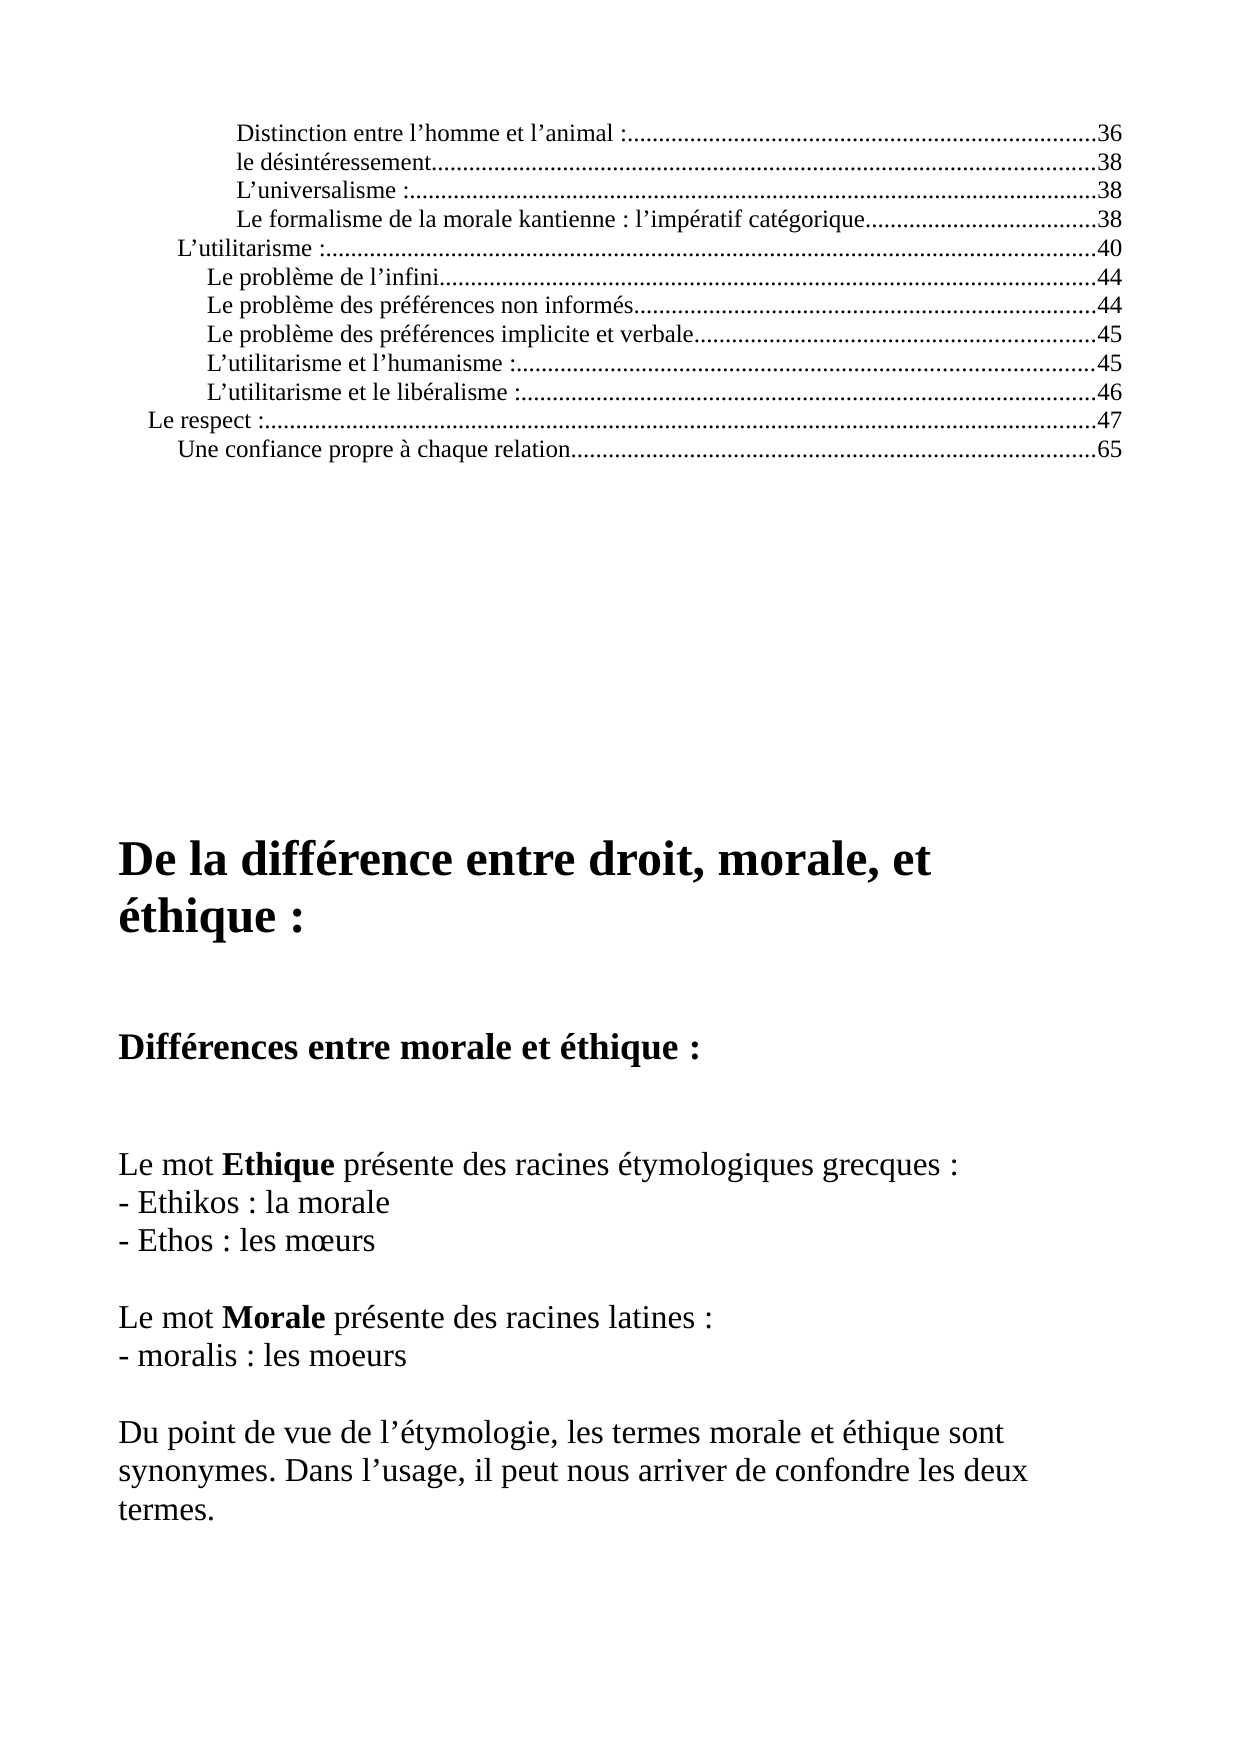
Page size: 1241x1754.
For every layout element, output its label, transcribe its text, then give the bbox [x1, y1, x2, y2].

text Le formalisme de la morale kantienne : l’impératif catégorique 38 [236, 204, 1122, 233]
text - Ethos : les mœurs [118, 1221, 1122, 1259]
text L’universalisme : 38 [236, 176, 1122, 204]
subtitle Différences entre morale et éthique : [118, 1024, 1122, 1068]
text Le mot Morale présente des racines latines : [118, 1297, 1122, 1336]
text Le problème des préférences non informés 44 [207, 291, 1122, 319]
text Du point de vue de l’étymologie, les termes morale et éthique sont synonymes. Dans l’usage, il peut nous arriver de confondre les deux termes. [118, 1412, 1122, 1527]
text L’utilitarisme et le libéralisme : 46 [207, 377, 1122, 406]
text L’utilitarisme : 40 [177, 233, 1122, 262]
text Le mot Ethique présente des racines étymologiques grecques : [118, 1144, 1122, 1182]
text Distinction entre l’homme et l’animal : 36 [236, 118, 1122, 147]
text le désintéressement 38 [236, 147, 1122, 176]
text - moralis : les moeurs [118, 1336, 1122, 1374]
text - Ethikos : la morale [118, 1182, 1122, 1221]
text L’utilitarisme et l’humanisme : 45 [207, 348, 1122, 377]
subtitle De la différence entre droit, morale, et éthique : [118, 828, 1122, 943]
text Le problème de l’infini 44 [207, 262, 1122, 291]
text Le respect : 47 [148, 406, 1122, 434]
text Le problème des préférences implicite et verbale 45 [207, 319, 1122, 348]
text Une confiance propre à chaque relation 65 [177, 434, 1122, 463]
